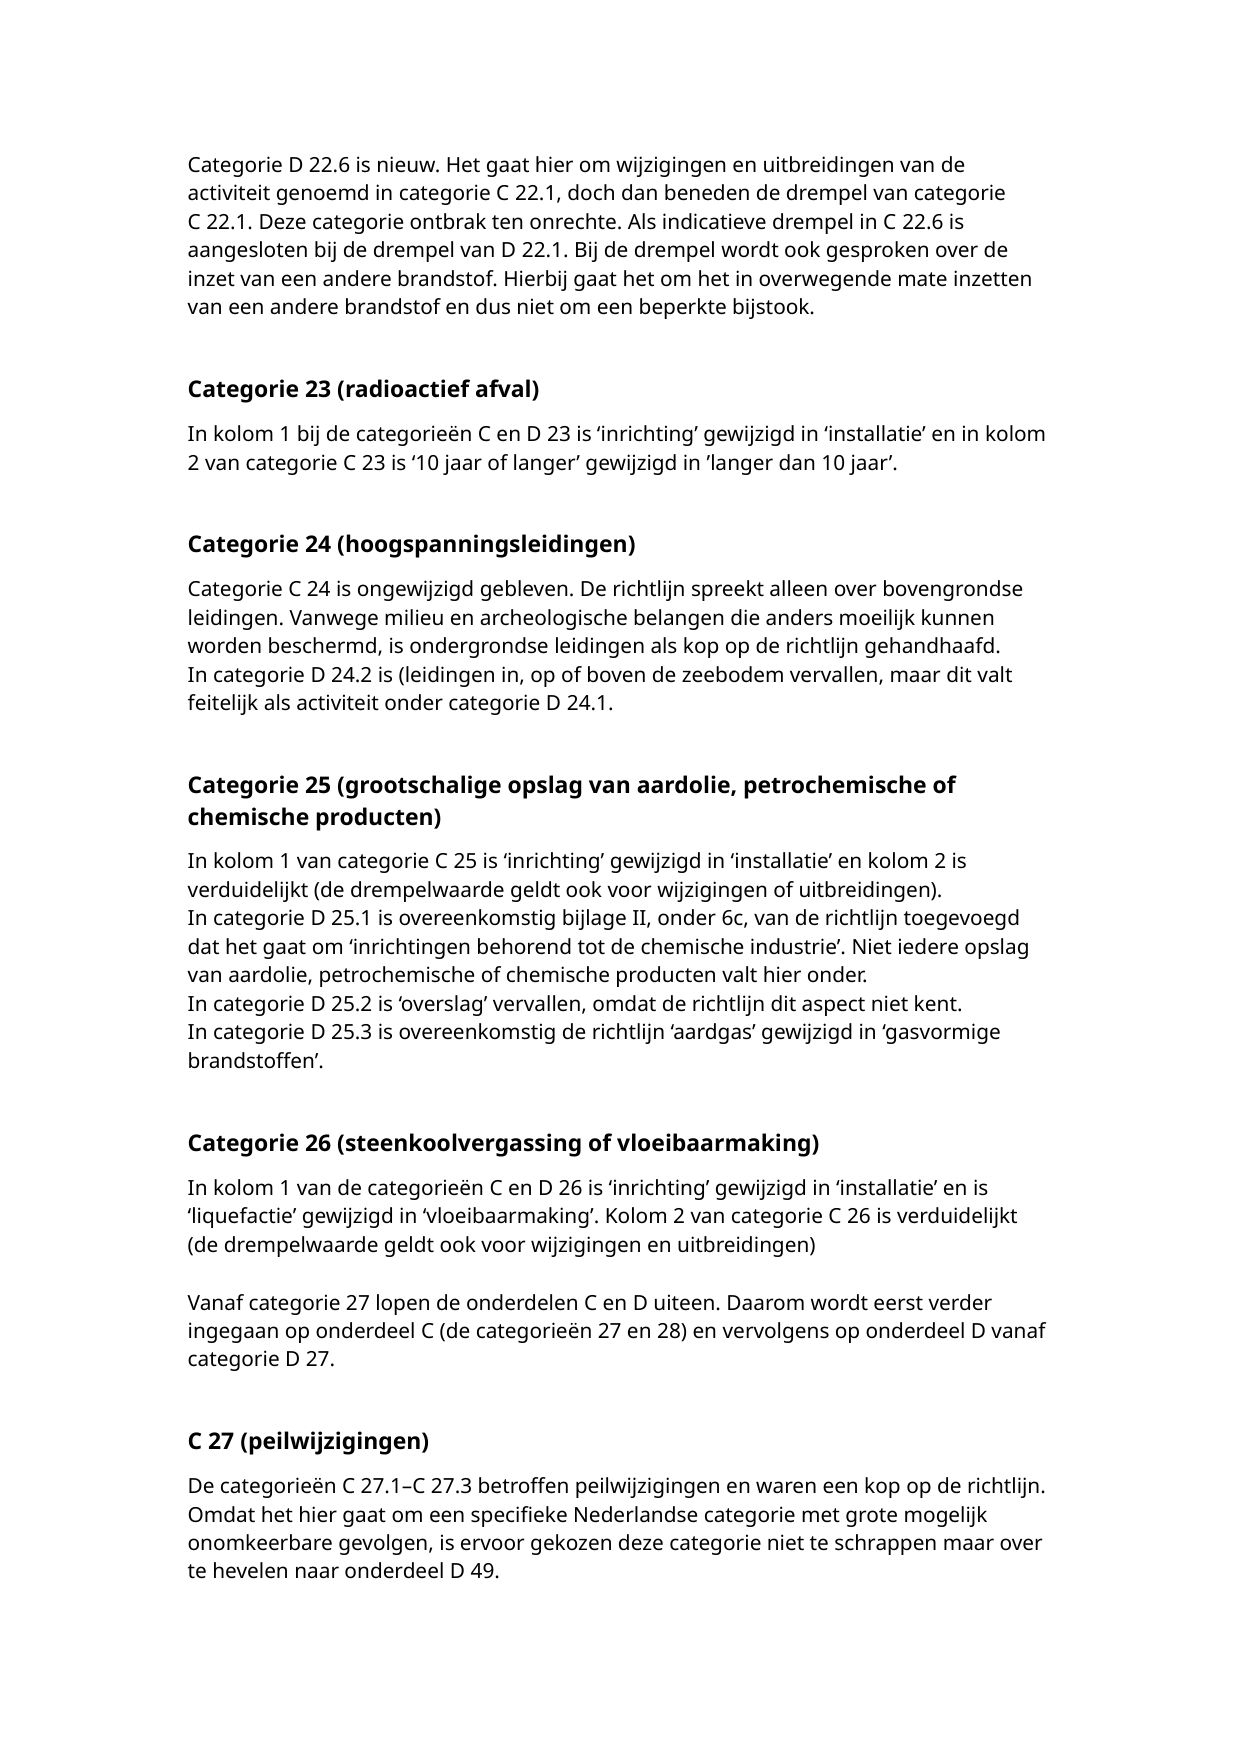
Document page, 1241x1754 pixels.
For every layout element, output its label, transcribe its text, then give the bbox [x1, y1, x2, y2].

text In categorie D 25.2 is ‘overslag’ vervallen, omdat de richtlijn dit aspect niet kent. [187, 989, 1053, 1017]
text Categorie C 24 is ongewijzigd gebleven. De richtlijn spreekt alleen over bovengrondse leidingen. Vanwege milieu en archeologische belangen die anders moeilijk kunnen worden beschermd, is ondergrondse leidingen als kop op de richtlijn gehandhaafd. [187, 574, 1053, 660]
text In categorie D 25.3 is overeenkomstig de richtlijn ‘aardgas’ gewijzigd in ‘gasvormige brandstoffen’. [187, 1017, 1053, 1074]
text In kolom 1 van categorie C 25 is ‘inrichting’ gewijzigd in ‘installatie’ en kolom 2 is verduidelijkt (de drempelwaarde geldt ook voor wijzigingen of uitbreidingen). [187, 847, 1053, 903]
subtitle Categorie 23 (radioactief afval) [187, 373, 1053, 404]
text De categorieën C 27.1–C 27.3 betroffen peilwijzigingen en waren een kop op de richtlijn. Omdat het hier gaat om een specifieke Nederlandse categorie met grote mogelijk onomkeerbare gevolgen, is ervoor gekozen deze categorie niet te schrappen maar over te hevelen naar onderdeel D 49. [187, 1471, 1053, 1585]
text In categorie D 24.2 is (leidingen in, op of boven de zeebodem vervallen, maar dit valt feitelijk als activiteit onder categorie D 24.1. [187, 660, 1053, 717]
subtitle C 27 (peilwijzigingen) [187, 1425, 1053, 1456]
subtitle Categorie 24 (hoogspanningsleidingen) [187, 528, 1053, 559]
text Vanaf categorie 27 lopen de onderdelen C en D uiteen. Daarom wordt eerst verder ingegaan op onderdeel C (de categorieën 27 en 28) en vervolgens op onderdeel D vanaf categorie D 27. [187, 1288, 1053, 1373]
text In kolom 1 van de categorieën C en D 26 is ‘inrichting’ gewijzigd in ‘installatie’ en is ‘liquefactie’ gewijzigd in ‘vloeibaarmaking’. Kolom 2 van categorie C 26 is verduidelijkt (de drempelwaarde geldt ook voor wijzigingen en uitbreidingen) [187, 1173, 1053, 1258]
text In categorie D 25.1 is overeenkomstig bijlage II, onder 6c, van de richtlijn toegevoegd dat het gaat om ‘inrichtingen behorend tot de chemische industrie’. Niet iedere opslag van aardolie, petrochemische of chemische producten valt hier onder. [187, 903, 1053, 989]
text In kolom 1 bij de categorieën C en D 23 is ‘inrichting’ gewijzigd in ‘installatie’ en in kolom 2 van categorie C 23 is ‘10 jaar of langer’ gewijzigd in ’langer dan 10 jaar’. [187, 419, 1053, 476]
subtitle Categorie 26 (steenkoolvergassing of vloeibaarmaking) [187, 1127, 1053, 1158]
subtitle Categorie 25 (grootschalige opslag van aardolie, petrochemische of chemische producten) [187, 769, 1053, 832]
text Categorie D 22.6 is nieuw. Het gaat hier om wijzigingen en uitbreidingen van de activiteit genoemd in categorie C 22.1, doch dan beneden de drempel van categorie C 22.1. Deze categorie ontbrak ten onrechte. Als indicatieve drempel in C 22.6 is aangesloten bij de drempel van D 22.1. Bij de drempel wordt ook gesproken over de inzet van een andere brandstof. Hierbij gaat het om het in overwegende mate inzetten van een andere brandstof en dus niet om een beperkte bijstook. [187, 150, 1053, 321]
